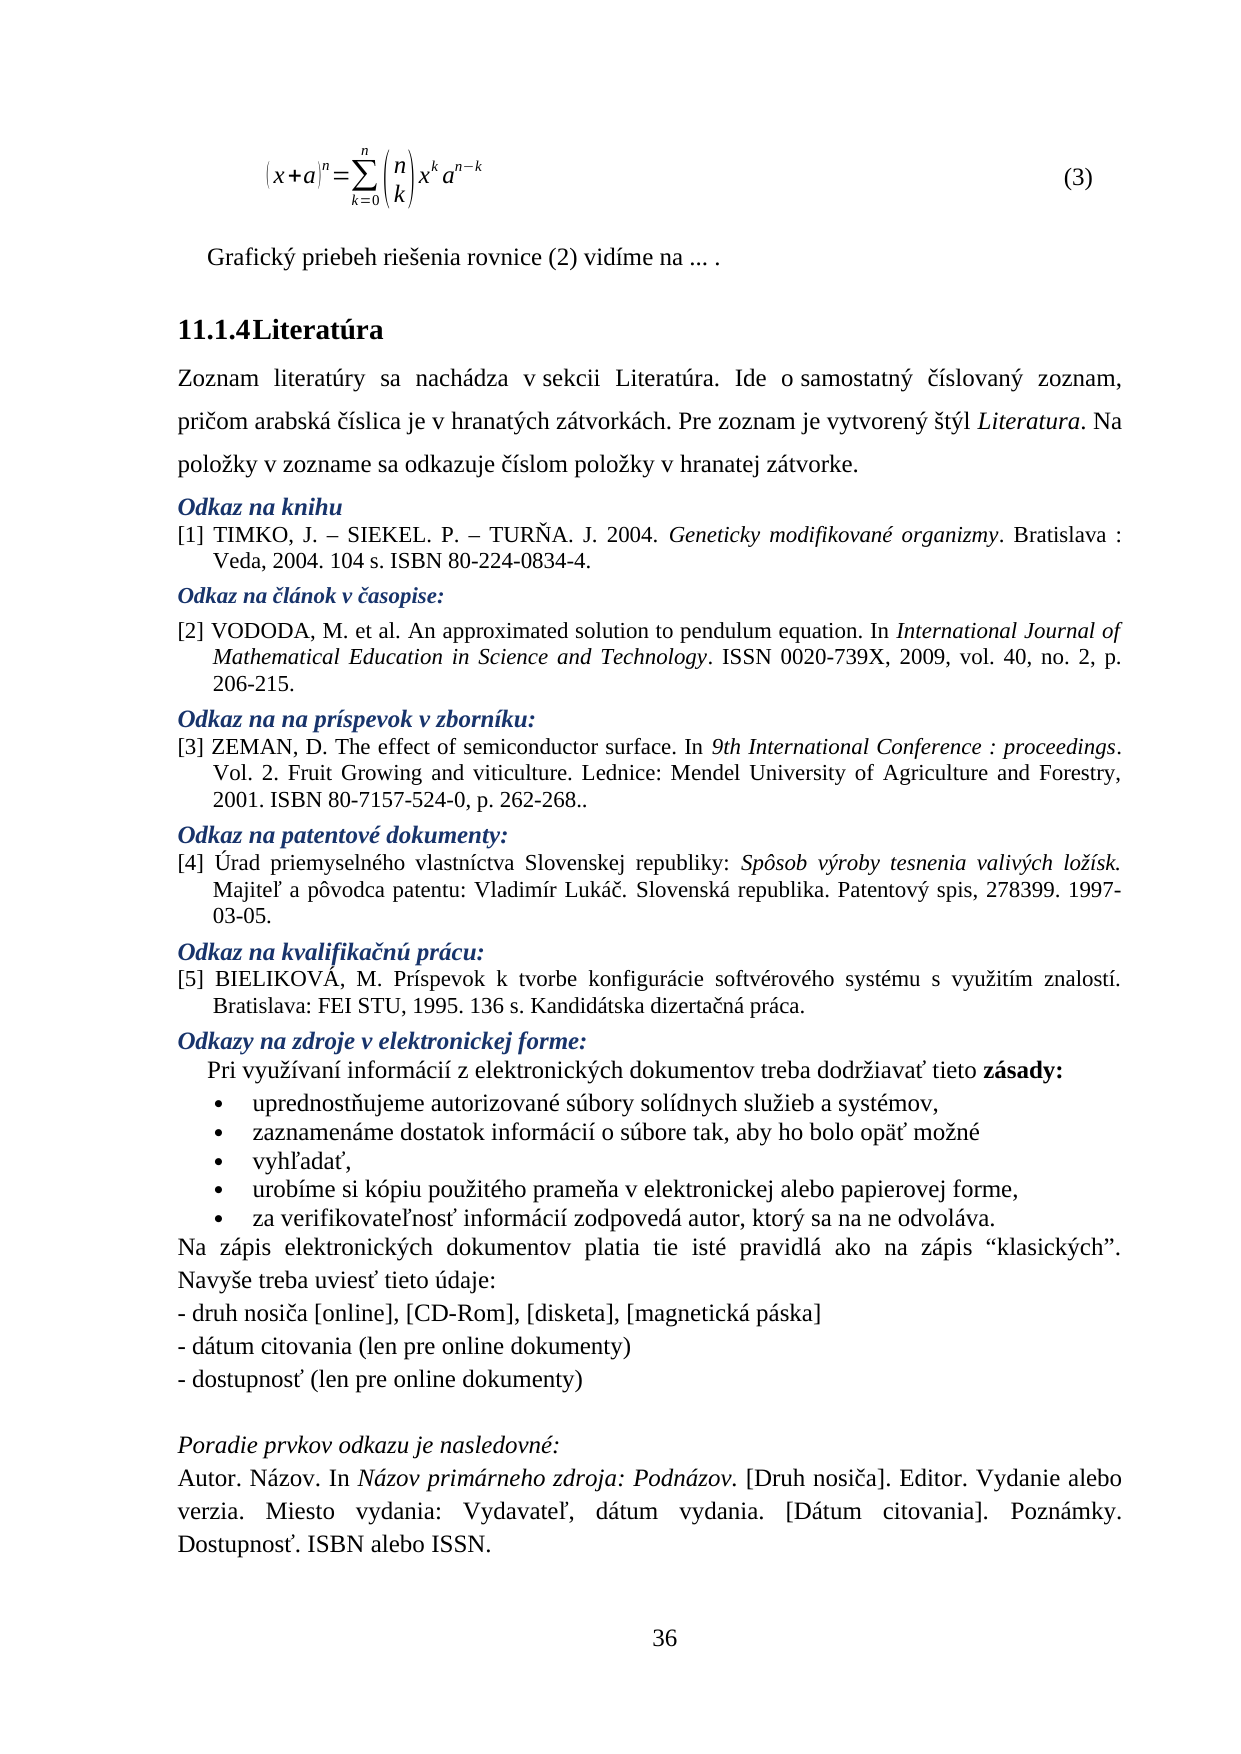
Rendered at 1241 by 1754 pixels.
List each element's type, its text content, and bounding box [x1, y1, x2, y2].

list vyhľadať, [215, 1146, 1122, 1174]
text Odkaz na kvalifikačnú prácu: [177, 937, 1122, 965]
subtitle Literatúra [177, 312, 1122, 346]
list urobíme si kópiu použitého prameňa v elektronickej alebo papierovej forme, [215, 1174, 1122, 1203]
text [2] VODODA, M. et al. An approximated solution to pendulum equation. In International Journal of Mathematical Education in Science and Technology. ISSN 0020-739X, 2009, vol. 40, no. 2, p. 206-215. [177, 617, 1122, 696]
text Autor. Názov. In Názov primárneho zdroja: Podnázov. [Druh nosiča]. Editor. Vydanie alebo verzia. Miesto vydania: Vydavateľ, dátum vydania. [Dátum citovania]. Poznámky. Dostupnosť. ISBN alebo ISSN. [177, 1463, 1122, 1558]
text Odkaz na patentové dokumenty: [177, 821, 1122, 849]
list zaznamenáme dostatok informácií o súbore tak, aby ho bolo opäť možné [215, 1117, 1122, 1146]
list uprednostňujeme autorizované súbory solídnych služieb a systémov, [215, 1088, 1122, 1117]
text Pri využívaní informácií z elektronických dokumentov treba dodržiavať tieto zásady: [177, 1055, 1122, 1084]
text [5] BIELIKOVÁ, M. Príspevok k tvorbe konfigurácie softvérového systému s využitím znalostí. Bratislava: FEI STU, 1995. 136 s. Kandidátska dizertačná práca. [177, 965, 1122, 1018]
text Odkaz na na príspevok v zborníku: [177, 704, 1122, 733]
text [4] Úrad priemyselného vlastníctva Slovenskej republiky: Spôsob výroby tesnenia valivých ložísk. Majiteľ a pôvodca patentu: Vladimír Lukáč. Slovenská republika. Patentový spis, 278399. 1997-03-05. [177, 849, 1122, 928]
list za verifikovateľnosť informácií zodpovedá autor, ktorý sa na ne odvoláva. [215, 1203, 1122, 1232]
text (3) [266, 142, 1122, 211]
text Odkazy na zdroje v elektronickej forme: [177, 1026, 1122, 1055]
text [3] ZEMAN, D. The effect of semiconductor surface. In 9th International Conference : proceedings. Vol. 2. Fruit Growing and viticulture. Lednice: Mendel University of Agriculture and Forestry, 2001. ISBN 80-7157-524-0, p. 262-268.. [177, 733, 1122, 812]
text Odkaz na knihu [177, 492, 1122, 521]
text Odkaz na článok v časopise: [177, 582, 1122, 609]
text Poradie prvkov odkazu je nasledovné: [177, 1430, 1122, 1459]
text Grafický priebeh riešenia rovnice (2) vidíme na ... . [177, 242, 1122, 270]
text [1] TIMKO, J. – SIEKEL. P. – TURŇA. J. 2004. Geneticky modifikované organizmy. Bratislava : Veda, 2004. 104 s. ISBN 80-224-0834-4. [177, 521, 1122, 574]
text Zoznam literatúry sa nachádza v sekcii Literatúra. Ide o samostatný číslovaný zoznam, pričom arabská číslica je v hranatých zátvorkách. Pre zoznam je vytvorený štýl Literatura. Na položky v zozname sa odkazuje číslom položky v hranatej zátvorke. [177, 363, 1122, 478]
text Na zápis elektronických dokumentov platia tie isté pravidlá ako na zápis “klasických”. Navyše treba uviesť tieto údaje: - druh nosiča [online], [CD-Rom], [disketa], [magnetická páska] - dátum citovania (len pre online dokumenty) - dostupnosť (len pre online dokumenty) [177, 1232, 1122, 1426]
